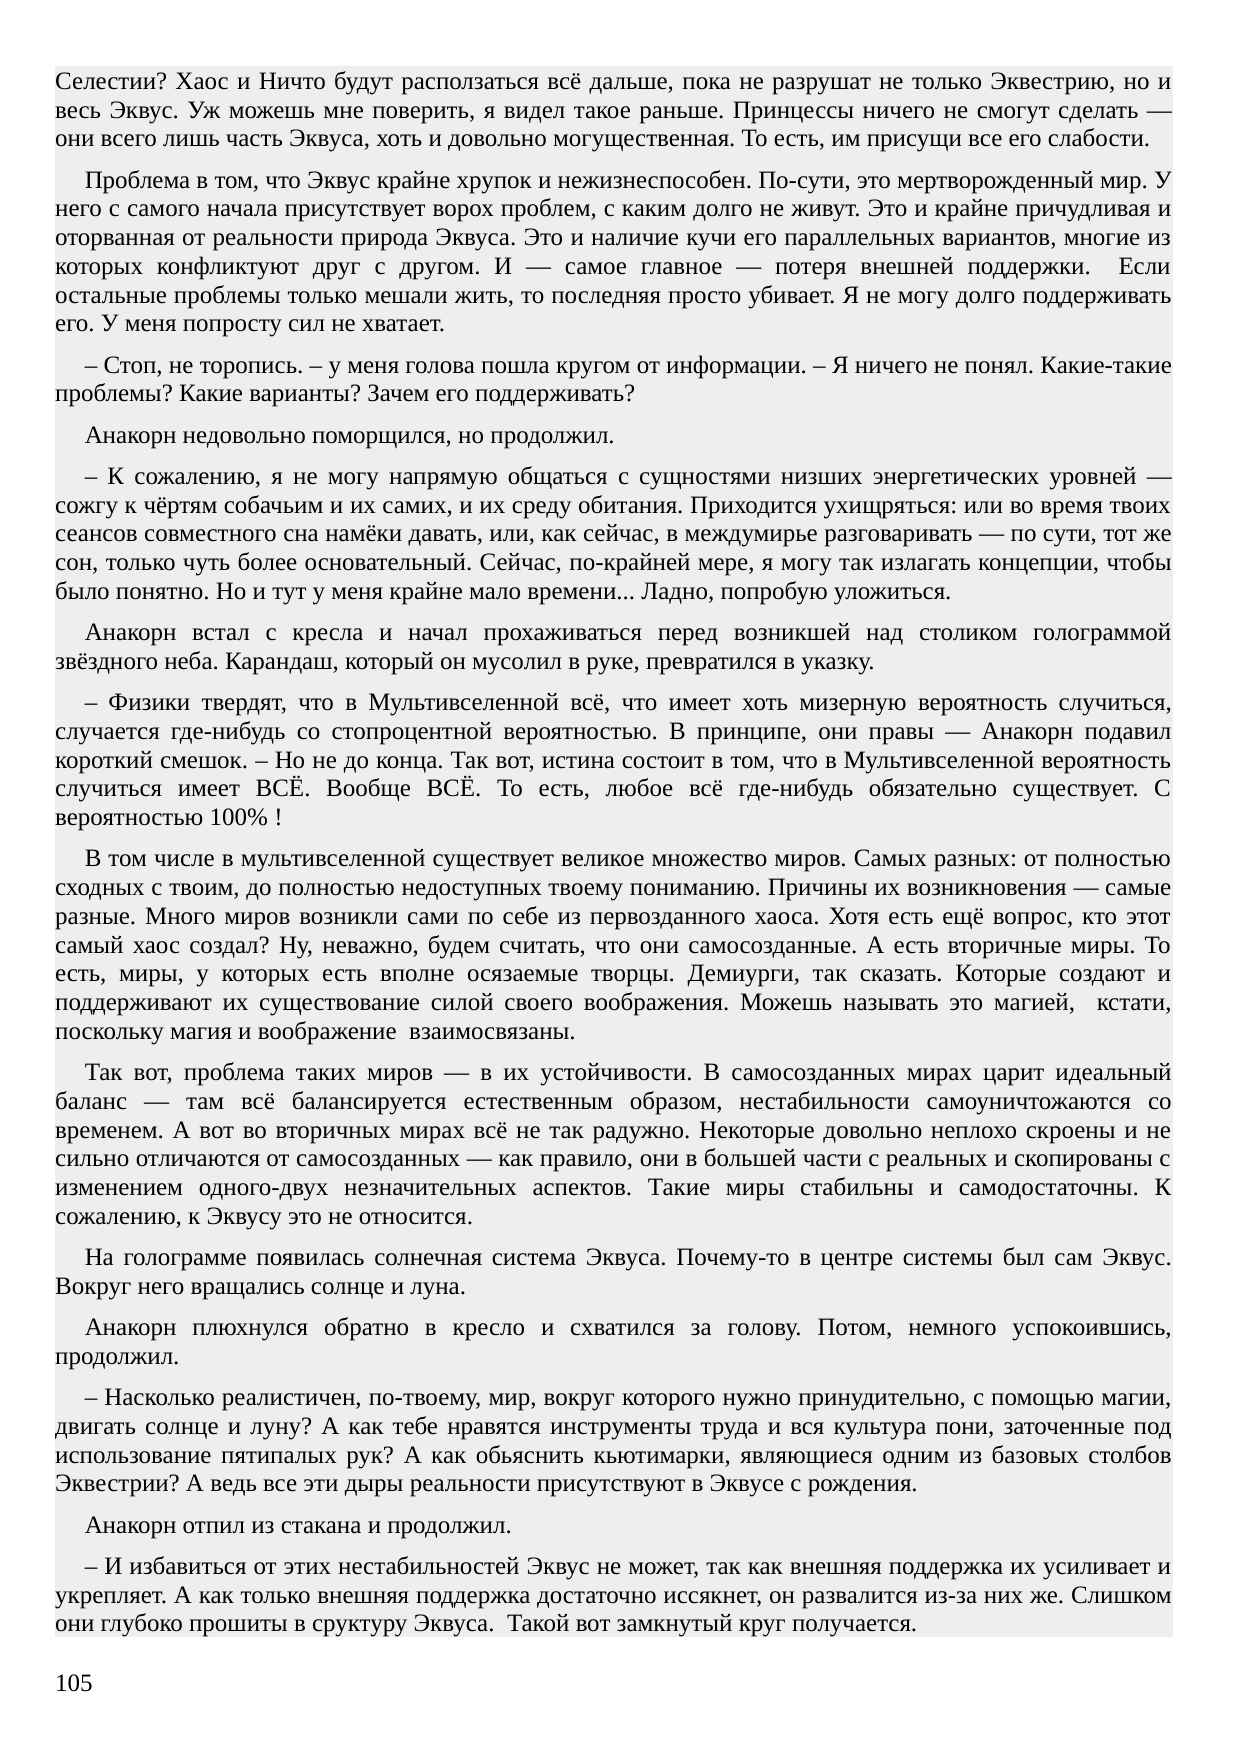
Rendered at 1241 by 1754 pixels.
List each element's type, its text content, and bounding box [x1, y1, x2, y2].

text – И избавиться от этих нестабильностей Эквус не может, так как внешняя поддержка их усиливает и укрепляет. А как только внешняя поддержка достаточно иссякнет, он развалится из-за них же. Слишком они глубоко прошиты в сруктуру Эквуса. Такой вот замкнутый круг получается. [55, 1551, 1173, 1637]
text – Стоп, не торопись. – у меня голова пошла кругом от информации. – Я ничего не понял. Какие-такие проблемы? Какие варианты? Зачем его поддерживать? [55, 350, 1173, 407]
text Анакорн отпил из стакана и продолжил. [55, 1510, 1173, 1538]
text Проблема в том, что Эквус крайне хрупок и нежизнеспособен. По-сути, это мертворожденный мир. У него с самого начала присутствует ворох проблем, с каким долго не живут. Это и крайне причудливая и оторванная от реальности природа Эквуса. Это и наличие кучи его параллельных вариантов, многие из которых конфликтуют друг с другом. И — самое главное — потеря внешней поддержки. Если остальные проблемы только мешали жить, то последняя просто убивает. Я не могу долго поддерживать его. У меня попросту сил не хватает. [55, 165, 1173, 337]
text Селестии? Хаос и Ничто будут расползаться всё дальше, пока не разрушат не только Эквестрию, но и весь Эквус. Уж можешь мне поверить, я видел такое раньше. Принцессы ничего не смогут сделать — они всего лишь часть Эквуса, хоть и довольно могущественная. То есть, им присущи все его слабости. [55, 66, 1173, 152]
text Анакорн плюхнулся обратно в кресло и схватился за голову. Потом, немного успокоившись, продолжил. [55, 1312, 1173, 1370]
text Так вот, проблема таких миров — в их устойчивости. В самосозданных мирах царит идеальный баланс — там всё балансируется естественным образом, нестабильности самоуничтожаются со временем. А вот во вторичных мирах всё не так радужно. Некоторые довольно неплохо скроены и не сильно отличаются от самосозданных — как правило, они в большей части с реальных и скопированы с изменением одного-двух незначительных аспектов. Такие миры стабильны и самодостаточны. К сожалению, к Эквусу это не относится. [55, 1057, 1173, 1230]
text – К сожалению, я не могу напрямую общаться с сущностями низших энергетических уровней — сожгу к чёртям собачьим и их самих, и их среду обитания. Приходится ухищряться: или во время твоих сеансов совместного сна намёки давать, или, как сейчас, в междумирье разговаривать — по сути, тот же сон, только чуть более основательный. Сейчас, по-крайней мере, я могу так излагать концепции, чтобы было понятно. Но и тут у меня крайне мало времени... Ладно, попробую уложиться. [55, 461, 1173, 605]
text Анакорн недовольно поморщился, но продолжил. [55, 420, 1173, 448]
text В том числе в мультивселенной существует великое множество миров. Самых разных: от полностью сходных с твоим, до полностью недоступных твоему пониманию. Причины их возникновения — самые разные. Много миров возникли сами по себе из первозданного хаоса. Хотя есть ещё вопрос, кто этот самый хаос создал? Ну, неважно, будем считать, что они самосозданные. А есть вторичные миры. То есть, миры, у которых есть вполне осязаемые творцы. Демиурги, так сказать. Которые создают и поддерживают их существование силой своего воображения. Можешь называть это магией, кстати, поскольку магия и воображение взаимосвязаны. [55, 843, 1173, 1045]
text – Физики твердят, что в Мультивселенной всё, что имеет хоть мизерную вероятность случиться, случается где-нибудь со стопроцентной вероятностью. В принципе, они правы — Анакорн подавил короткий смешок. – Но не до конца. Так вот, истина состоит в том, что в Мультивселенной вероятность случиться имеет ВСЁ. Вообще ВСЁ. То есть, любое всё где-нибудь обязательно существует. С вероятностью 100% ! [55, 687, 1173, 831]
text На голограмме появилась солнечная система Эквуса. Почему-то в центре системы был сам Эквус. Вокруг него вращались солнце и луна. [55, 1242, 1173, 1300]
text Анакорн встал с кресла и начал прохаживаться перед возникшей над столиком голограммой звёздного неба. Карандаш, который он мусолил в руке, превратился в указку. [55, 617, 1173, 675]
text – Насколько реалистичен, по-твоему, мир, вокруг которого нужно принудительно, с помощью магии, двигать солнце и луну? А как тебе нравятся инструменты труда и вся культура пони, заточенные под использование пятипалых рук? А как обьяснить кьютимарки, являющиеся одним из базовых столбов Эквестрии? А ведь все эти дыры реальности присутствуют в Эквусе с рождения. [55, 1382, 1173, 1497]
